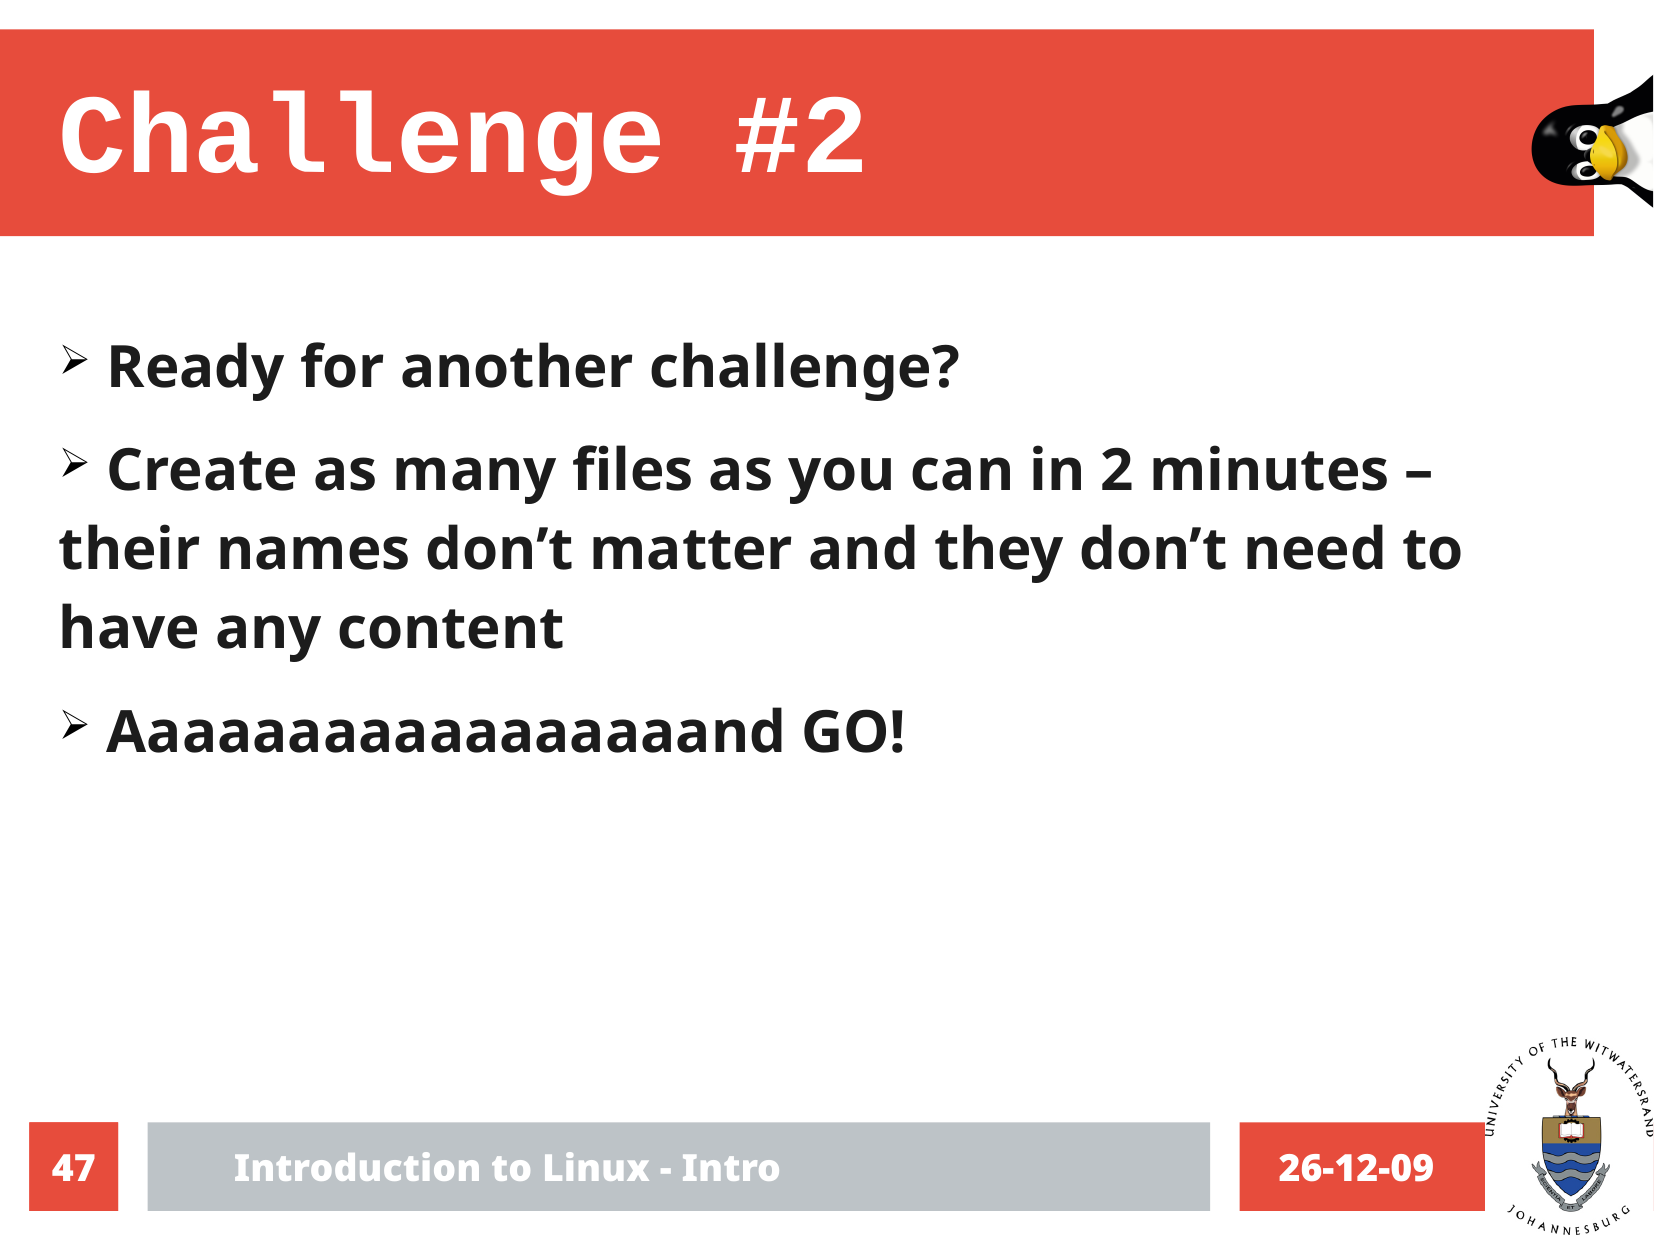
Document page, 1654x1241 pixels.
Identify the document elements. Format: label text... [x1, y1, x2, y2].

title Challenge #2 [58, 59, 1594, 207]
picture [1485, 1037, 1654, 1235]
picture [1514, 23, 1654, 276]
list Ready for another challenge? Create as many files as you can in 2 minutes – their names don’t matter and they don’t need to have any content Aaaaaaaaaaaaaaaaand GO! [58, 324, 1565, 1093]
